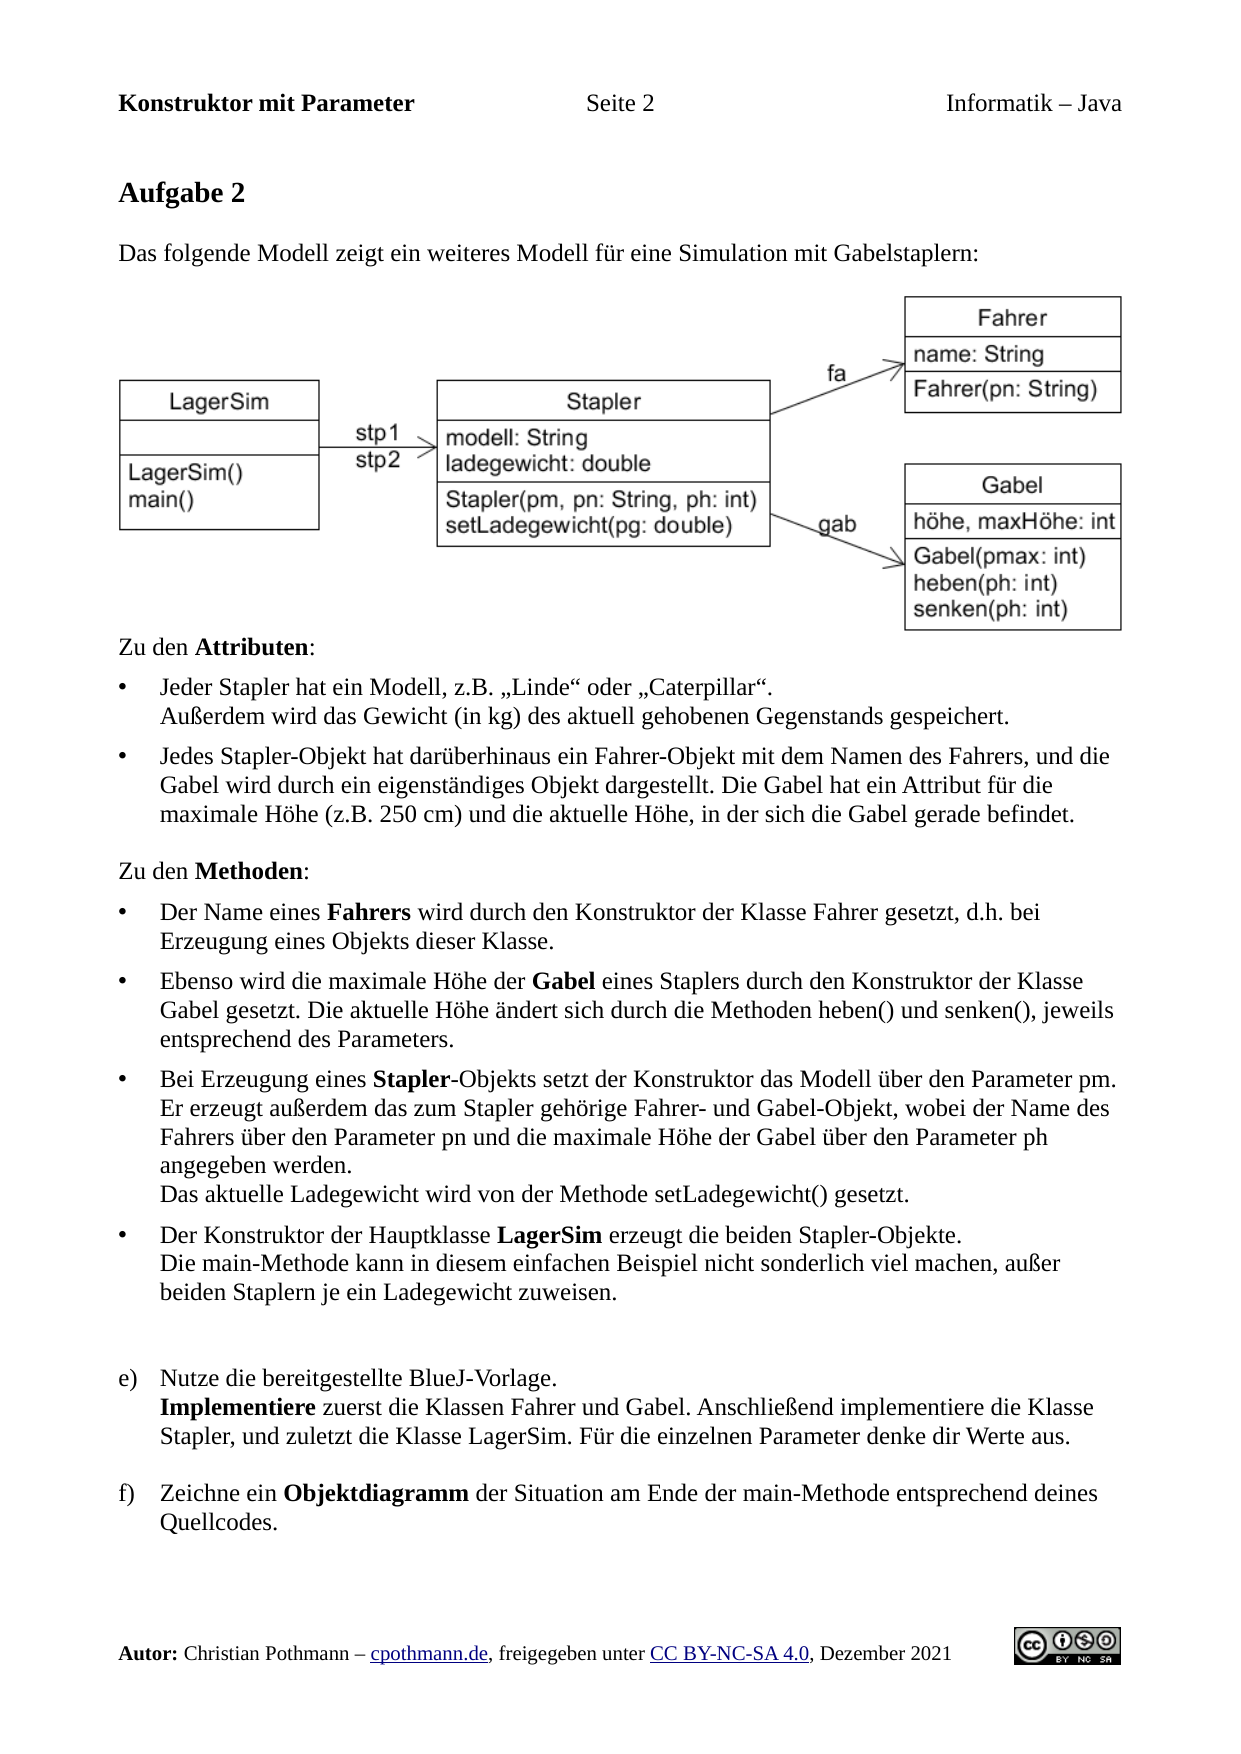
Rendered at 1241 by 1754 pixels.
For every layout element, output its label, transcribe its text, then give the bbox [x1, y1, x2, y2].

picture [118, 295, 1123, 632]
list Zeichne ein Objektdiagramm der Situation am Ende der main-Methode entsprechend deines Quellcodes. [118, 1478, 1122, 1536]
list Jedes Stapler-Objekt hat darüberhinaus ein Fahrer-Objekt mit dem Namen des Fahrers, und die Gabel wird durch ein eigenständiges Objekt dargestellt. Die Gabel hat ein Attribut für die maximale Höhe (z.B. 250 cm) und die aktuelle Höhe, in der sich die Gabel gerade befindet. [118, 741, 1122, 828]
picture [1014, 1627, 1121, 1665]
list Der Name eines Fahrers wird durch den Konstruktor der Klasse Fahrer gesetzt, d.h. bei Erzeugung eines Objekts dieser Klasse. [118, 897, 1122, 954]
text Autor: Christian Pothmann – cpothmann.de, freigegeben unter CC BY-NC-SA 4.0, Dezember 2021 [118, 1641, 1014, 1665]
text Das folgende Modell zeigt ein weiteres Modell für eine Simulation mit Gabelstaplern: [118, 238, 1122, 267]
list Jeder Stapler hat ein Modell, z.B. „Linde“ oder „Caterpillar“. Außerdem wird das Gewicht (in kg) des aktuell gehobenen Gegenstands gespeichert. [118, 672, 1122, 730]
text Zu den Attributen: [118, 632, 1122, 660]
text Aufgabe 2 [118, 176, 1122, 209]
text Zu den Methoden: [118, 856, 1122, 885]
list Der Konstruktor der Hauptklasse LagerSim erzeugt die beiden Stapler-Objekte. Die main-Methode kann in diesem einfachen Beispiel nicht sonderlich viel machen, außer beiden Staplern je ein Ladegewicht zuweisen. [118, 1220, 1122, 1306]
list Ebenso wird die maximale Höhe der Gabel eines Staplers durch den Konstruktor der Klasse Gabel gesetzt. Die aktuelle Höhe ändert sich durch die Methoden heben() und senken(), jeweils entsprechend des Parameters. [118, 966, 1122, 1052]
list Nutze die bereitgestellte BlueJ-Vorlage. Implementiere zuerst die Klassen Fahrer und Gabel. Anschließend implementiere die Klasse Stapler, und zuletzt die Klasse LagerSim. Für die einzelnen Parameter denke dir Werte aus. [118, 1363, 1122, 1450]
list Bei Erzeugung eines Stapler-Objekts setzt der Konstruktor das Modell über den Parameter pm. Er erzeugt außerdem das zum Stapler gehörige Fahrer- und Gabel-Objekt, wobei der Name des Fahrers über den Parameter pn und die maximale Höhe der Gabel über den Parameter ph angegeben werden. Das aktuelle Ladegewicht wird von der Methode setLadegewicht() gesetzt. [118, 1064, 1122, 1208]
